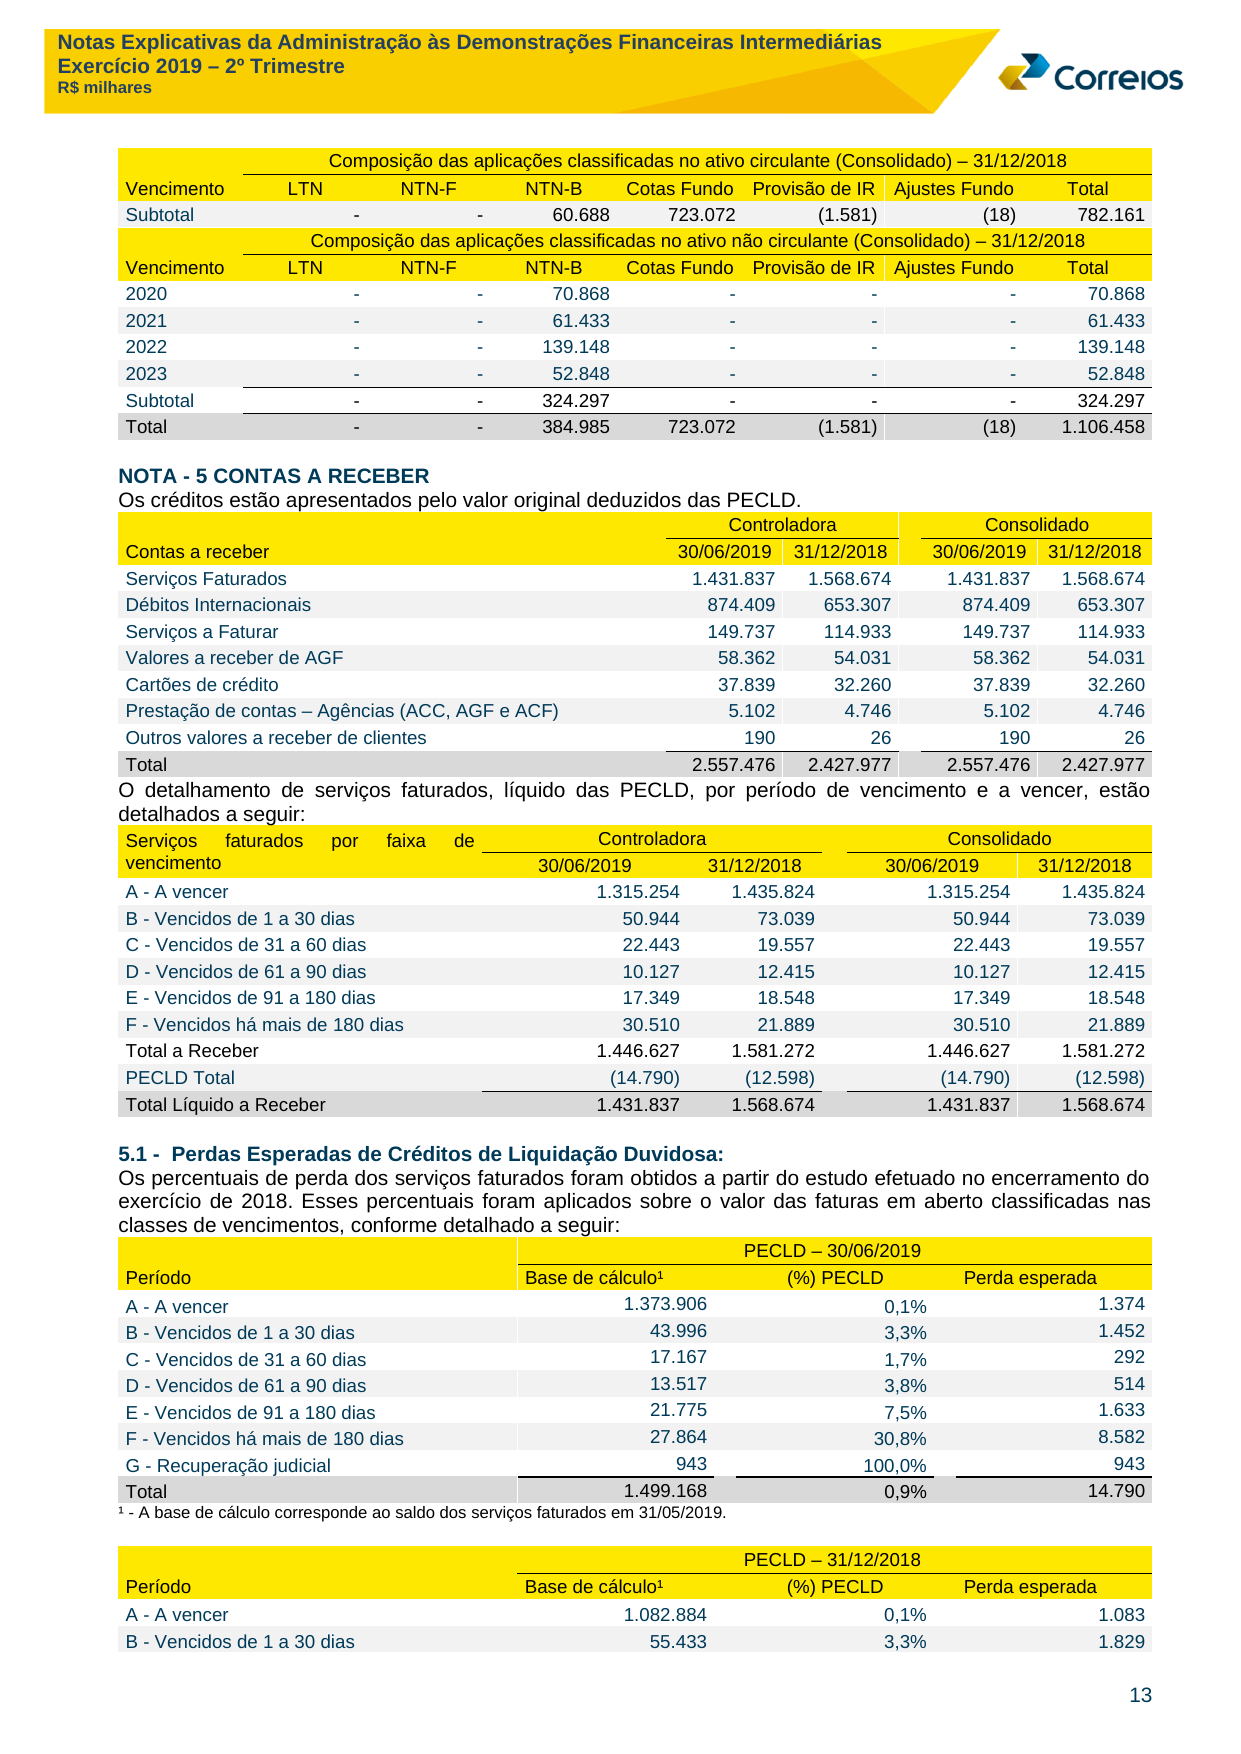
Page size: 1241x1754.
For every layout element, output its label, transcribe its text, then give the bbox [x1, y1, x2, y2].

table_cell Prestação de contas – Agências (ACC, AGF e ACF) [118, 698, 666, 724]
table_cell (18) [885, 201, 1023, 227]
table_cell (12.598) [687, 1064, 822, 1091]
table_cell [822, 879, 847, 905]
table_cell 1.568.674 [1018, 1092, 1152, 1117]
picture [276, 938, 280, 949]
table_cell - [243, 388, 367, 413]
table_cell - [885, 307, 1023, 334]
table_cell 14.790 [956, 1478, 1152, 1503]
picture [914, 1300, 923, 1313]
picture [127, 1071, 134, 1077]
table_cell - [617, 388, 743, 413]
text ¹ - A base de cálculo corresponde ao saldo dos serviços faturados em 31/05/2019. [118, 1503, 1152, 1522]
table_cell 874.409 [921, 591, 1037, 618]
picture [759, 991, 763, 1002]
table_cell 1.568.674 [1038, 565, 1152, 591]
table_cell 943 [956, 1450, 1152, 1476]
table_cell D - Vencidos de 61 a 90 dias [118, 958, 482, 985]
table_cell - [243, 307, 367, 334]
table_cell 70.868 [1023, 281, 1152, 307]
table_cell 50.944 [482, 905, 687, 932]
table_cell 0,1% [736, 1599, 934, 1626]
table_cell 100,0% [736, 1450, 934, 1476]
table_cell Serviços a Faturar [118, 618, 666, 644]
table_cell [714, 1397, 736, 1423]
table_cell 149.737 [921, 618, 1037, 644]
table_header [956, 1546, 1152, 1573]
table_cell Serviços Faturados [118, 565, 666, 591]
table_cell [714, 1344, 736, 1370]
table_header Serviços faturados por faixa de vencimento [118, 825, 482, 878]
table_cell 5.102 [666, 698, 782, 724]
table_cell B - Vencidos de 1 a 30 dias [118, 1626, 517, 1652]
table_cell 1.568.674 [687, 1092, 822, 1117]
picture [759, 965, 763, 976]
table_cell [822, 958, 847, 985]
table_cell [934, 1450, 956, 1476]
table_cell 2023 [118, 360, 243, 387]
table_cell 139.148 [1023, 334, 1152, 360]
table_cell [934, 1290, 956, 1317]
table_cell 0,9% [736, 1478, 934, 1503]
table_cell Débitos Internacionais [118, 591, 666, 618]
table_cell (12.598) [1018, 1064, 1152, 1091]
table_cell 114.933 [783, 618, 898, 644]
picture [624, 965, 628, 976]
table_cell 10.127 [482, 958, 687, 985]
picture [127, 1018, 136, 1031]
table_cell 30/06/2019 [666, 539, 782, 565]
table_cell - [367, 307, 490, 334]
table_cell - [617, 307, 743, 334]
table_cell [822, 1011, 847, 1038]
table_cell - [617, 360, 743, 387]
table_cell 26 [1038, 724, 1152, 751]
text O detalhamento de serviços faturados, líquido das PECLD, por período de vencimento e a vencer, estão detalhados a seguir: [118, 777, 1152, 825]
table_cell 114.933 [1038, 618, 1152, 644]
table_cell 70.868 [490, 281, 617, 307]
table_cell 1.431.837 [482, 1092, 687, 1117]
table_cell 32.260 [1038, 671, 1152, 698]
table_cell PECLD Total [118, 1064, 482, 1091]
picture [709, 625, 713, 636]
picture [915, 1608, 923, 1619]
table_cell [934, 1397, 956, 1423]
table_cell LTN [243, 175, 367, 201]
table_cell 2022 [118, 334, 243, 360]
table_cell 18.548 [1018, 985, 1152, 1011]
table_cell 54.031 [783, 645, 898, 671]
table_cell 58.362 [666, 645, 782, 671]
table_cell Cotas Fundo [617, 255, 743, 281]
table_cell 17.349 [847, 985, 1017, 1011]
table_cell Cartões de crédito [118, 671, 666, 698]
picture [44, 29, 1210, 114]
table_cell 30,8% [736, 1423, 934, 1450]
table_cell 27.864 [518, 1423, 714, 1450]
table_cell C - Vencidos de 31 a 60 dias [118, 1344, 517, 1370]
table_cell Vencimento [118, 174, 243, 201]
table_header [956, 1237, 1152, 1264]
table_cell 1.435.824 [687, 879, 822, 905]
table_cell Subtotal [118, 387, 243, 413]
table_cell Total Líquido a Receber [118, 1091, 482, 1117]
table_cell 2021 [118, 307, 243, 334]
table_cell Total [1023, 175, 1152, 201]
table_cell 30.510 [847, 1011, 1017, 1038]
table_cell 61.433 [1023, 307, 1152, 334]
table_cell Base de cálculo¹ [517, 1574, 714, 1599]
table_cell 19.557 [1018, 932, 1152, 958]
table_cell [934, 1574, 956, 1599]
table_cell 2.557.476 [921, 752, 1037, 777]
table_cell [822, 1091, 847, 1117]
table_cell 73.039 [687, 905, 822, 932]
table_cell 8.582 [956, 1423, 1152, 1450]
table_cell 1.452 [956, 1317, 1152, 1343]
table_cell 61.433 [490, 307, 617, 334]
table_cell Perda esperada [956, 1574, 1152, 1599]
table_cell - [743, 307, 884, 334]
table_cell 514 [956, 1370, 1152, 1397]
picture [624, 991, 628, 1002]
table_cell 1.446.627 [847, 1038, 1017, 1064]
table_cell 55.433 [517, 1626, 714, 1652]
table_cell - [885, 388, 1023, 413]
table_cell 3,8% [736, 1370, 934, 1397]
table_cell 60.688 [490, 201, 617, 227]
table_header Consolidado [847, 825, 1152, 852]
table_cell LTN [243, 255, 367, 281]
table_cell [822, 1064, 847, 1091]
table_cell - [885, 360, 1023, 387]
table_cell NTN-F [367, 175, 490, 201]
table_cell - [885, 334, 1023, 360]
picture [733, 885, 737, 896]
picture [127, 965, 133, 976]
picture [176, 1071, 182, 1082]
table_cell B - Vencidos de 1 a 30 dias [118, 1317, 517, 1343]
picture [914, 1331, 920, 1339]
table_cell - [743, 388, 884, 413]
table_cell Total [118, 413, 243, 440]
table_cell 139.148 [490, 334, 617, 360]
table_cell Período [118, 1264, 517, 1290]
table_cell 1,7% [736, 1344, 934, 1370]
table_cell [934, 1423, 956, 1450]
table_cell 10.127 [847, 958, 1017, 985]
table_cell (1.581) [743, 414, 884, 440]
table_cell 30/06/2019 [921, 539, 1037, 565]
table_cell Composição das aplicações classificadas no ativo não circulante (Consolidado) – 31/12/2018 [243, 228, 1152, 254]
table_cell 30/06/2019 [482, 853, 687, 878]
table_cell 2.557.476 [666, 752, 782, 777]
table_cell - [367, 201, 490, 227]
table_header PECLD – 31/12/2018 [736, 1546, 934, 1573]
table_cell Perda esperada [956, 1265, 1152, 1290]
table_cell D - Vencidos de 61 a 90 dias [118, 1370, 517, 1397]
table_cell - [367, 388, 490, 413]
table_header [118, 1237, 517, 1264]
table_cell 190 [921, 724, 1037, 751]
table_cell 0,1% [736, 1290, 934, 1317]
table_cell - [617, 281, 743, 307]
picture [914, 1384, 920, 1392]
picture [914, 1353, 923, 1366]
table_cell 1.315.254 [482, 879, 687, 905]
table_cell 21.889 [1018, 1011, 1152, 1038]
table_cell - [367, 360, 490, 387]
table_header [822, 825, 847, 852]
table_cell 1.374 [956, 1290, 1152, 1317]
table_cell 12.415 [1018, 958, 1152, 985]
picture [127, 598, 133, 609]
table_cell Cotas Fundo [617, 175, 743, 201]
table_cell Total [118, 751, 666, 777]
table_cell [899, 671, 921, 698]
table_cell (%) PECLD [736, 1574, 934, 1599]
table_cell 1.581.272 [1018, 1038, 1152, 1064]
table_cell [899, 645, 921, 671]
table_header [518, 1237, 714, 1264]
table_cell (18) [885, 414, 1023, 440]
table_cell - [243, 281, 367, 307]
picture [276, 1353, 280, 1364]
table_header [118, 512, 666, 538]
table_cell [899, 565, 921, 591]
table_cell 190 [666, 724, 782, 751]
table_cell 73.039 [1018, 905, 1152, 932]
table_cell [714, 1626, 736, 1652]
subtitle CONTAS A RECEBER [118, 464, 1152, 488]
table_cell 31/12/2018 [783, 539, 898, 565]
table_cell 3,3% [736, 1626, 934, 1652]
table_cell 149.737 [666, 618, 782, 644]
table_cell - [743, 334, 884, 360]
picture [275, 1406, 279, 1417]
table_cell 22.443 [482, 932, 687, 958]
table_cell - [617, 334, 743, 360]
table_cell 1.499.168 [518, 1478, 714, 1503]
table_cell 723.072 [617, 201, 743, 227]
table_cell 653.307 [783, 591, 898, 618]
table_cell - [243, 360, 367, 387]
picture [127, 1379, 133, 1390]
table_cell 1.633 [956, 1397, 1152, 1423]
table_cell [899, 724, 921, 751]
table_header Controladora [482, 825, 822, 852]
table_cell 31/12/2018 [687, 853, 822, 878]
table_cell 58.362 [921, 645, 1037, 671]
table_cell 782.161 [1023, 201, 1152, 227]
table_cell [934, 1626, 956, 1652]
table_cell 18.548 [687, 985, 822, 1011]
table_cell 22.443 [847, 932, 1017, 958]
table_cell 1.082.884 [517, 1599, 714, 1626]
table_cell [714, 1317, 736, 1343]
table_cell 1.435.824 [1018, 879, 1152, 905]
table_cell [934, 1344, 956, 1370]
table_header [118, 1546, 517, 1573]
table_cell A - A vencer [118, 879, 482, 905]
table_cell 324.297 [490, 388, 617, 413]
table_cell 1.431.837 [921, 565, 1037, 591]
picture [598, 885, 602, 896]
table_cell - [243, 201, 367, 227]
table_cell [714, 1423, 736, 1450]
table_cell (14.790) [482, 1064, 687, 1091]
picture [351, 707, 355, 717]
picture [964, 625, 968, 636]
picture [624, 885, 628, 896]
table_cell NTN-F [367, 255, 490, 281]
table_cell 12.415 [687, 958, 822, 985]
table_cell 52.848 [1023, 360, 1152, 387]
table_cell 1.315.254 [847, 879, 1017, 905]
table_cell 5.102 [921, 698, 1037, 724]
table_cell F - Vencidos há mais de 180 dias [118, 1423, 517, 1450]
table_cell 31/12/2018 [1018, 853, 1152, 878]
picture [917, 1635, 923, 1643]
table_cell [934, 1317, 956, 1343]
table_cell 324.297 [1023, 388, 1152, 413]
table_cell [714, 1370, 736, 1397]
picture [127, 704, 134, 710]
table_cell (1.581) [743, 201, 884, 227]
table_cell [822, 985, 847, 1011]
table_header [517, 1546, 714, 1573]
table_cell 31/12/2018 [1038, 539, 1152, 565]
picture [276, 965, 280, 976]
table_cell 4.746 [1038, 698, 1152, 724]
picture [991, 1018, 995, 1029]
picture [232, 601, 236, 611]
table_cell - [367, 334, 490, 360]
picture [1079, 625, 1083, 636]
table_cell [822, 1038, 847, 1064]
table_cell 19.557 [687, 932, 822, 958]
table_cell 17.349 [482, 985, 687, 1011]
table_cell 1.568.674 [783, 565, 898, 591]
picture [1079, 340, 1083, 351]
subtitle Perdas Esperadas de Créditos de Liquidação Duvidosa: [118, 1141, 1152, 1165]
table_cell 37.839 [921, 671, 1037, 698]
table_cell Total a Receber [118, 1038, 482, 1064]
picture [985, 572, 989, 583]
table_cell - [243, 414, 367, 440]
table_cell [822, 932, 847, 958]
table_cell B - Vencidos de 1 a 30 dias [118, 905, 482, 932]
picture [1083, 1071, 1087, 1082]
table_cell 292 [956, 1344, 1152, 1370]
picture [127, 991, 136, 996]
picture [915, 1459, 923, 1470]
table_cell F - Vencidos há mais de 180 dias [118, 1011, 482, 1038]
table_cell Provisão de IR [743, 175, 884, 201]
table_header Controladora [666, 512, 898, 538]
table_header Composição das aplicações classificadas no ativo circulante (Consolidado) – 31/12/2018 [243, 148, 1152, 174]
table_cell Total [1023, 255, 1152, 281]
table_cell Provisão de IR [743, 255, 884, 281]
table_cell Ajustes Fundo [885, 255, 1023, 281]
table_cell Período [118, 1573, 517, 1599]
table_cell 2.427.977 [783, 752, 898, 777]
table_cell - [243, 334, 367, 360]
table_cell A - A vencer [118, 1290, 517, 1317]
table_cell [934, 1265, 956, 1290]
table_cell 30.510 [482, 1011, 687, 1038]
table_cell Base de cálculo¹ [518, 1265, 714, 1290]
table_cell - [885, 281, 1023, 307]
table_header [934, 1237, 956, 1264]
table_cell 54.031 [1038, 645, 1152, 671]
table_cell [934, 1370, 956, 1397]
table_cell [899, 538, 921, 565]
table_header [714, 1546, 736, 1573]
table_cell 723.072 [617, 414, 743, 440]
table_cell - [367, 281, 490, 307]
table_cell 1.581.272 [687, 1038, 822, 1064]
table_header [899, 512, 921, 538]
table_cell 3,3% [736, 1317, 934, 1343]
table_cell E - Vencidos de 91 a 180 dias [118, 985, 482, 1011]
table_cell 1.083 [956, 1599, 1152, 1626]
table_cell 4.746 [783, 698, 898, 724]
table_header PECLD – 30/06/2019 [736, 1237, 934, 1264]
table_cell [899, 591, 921, 618]
table_cell [934, 1476, 956, 1503]
picture [276, 1379, 280, 1390]
picture [127, 1432, 136, 1445]
table_cell [714, 1599, 736, 1626]
table_cell NTN-B [490, 255, 617, 281]
picture [127, 1406, 136, 1411]
table_cell E - Vencidos de 91 a 180 dias [118, 1397, 517, 1423]
table_cell 17.167 [518, 1344, 714, 1370]
table_cell 1.431.837 [847, 1092, 1017, 1117]
table_cell Total [118, 1476, 517, 1503]
table_cell C - Vencidos de 31 a 60 dias [118, 932, 482, 958]
table_cell 1.373.906 [518, 1290, 714, 1317]
table_cell 21.889 [687, 1011, 822, 1038]
table_cell 43.996 [518, 1317, 714, 1343]
table_cell [714, 1290, 736, 1317]
table_cell 37.839 [666, 671, 782, 698]
picture [193, 1071, 204, 1084]
table_cell 26 [783, 724, 898, 751]
text Os créditos estão apresentados pelo valor original deduzidos das PECLD. [118, 488, 1152, 512]
table_header Consolidado [921, 512, 1152, 538]
table_cell 50.944 [847, 905, 1017, 932]
table_cell 653.307 [1038, 591, 1152, 618]
table_cell 2020 [118, 281, 243, 307]
table_cell 2.427.977 [1038, 752, 1152, 777]
table_cell 32.260 [783, 671, 898, 698]
table_cell (%) PECLD [736, 1265, 934, 1290]
table_cell 874.409 [666, 591, 782, 618]
table_cell - [743, 281, 884, 307]
table_cell Valores a receber de AGF [118, 645, 666, 671]
text Os percentuais de perda dos serviços faturados foram obtidos a partir do estudo efetuado no encerramento do exercício de 2018. Esses percentuais foram aplicados sobre o valor das faturas em aberto classificadas nas classes de vencimentos, conforme detalhado a seguir: [118, 1165, 1152, 1237]
table_cell [899, 698, 921, 724]
table_cell 7,5% [736, 1397, 934, 1423]
table_cell [899, 751, 921, 777]
table_cell G - Recuperação judicial [118, 1450, 517, 1476]
picture [730, 572, 734, 583]
table_cell [822, 852, 847, 878]
table_cell Subtotal [118, 201, 243, 227]
picture [759, 938, 763, 949]
table_cell NTN-B [490, 175, 617, 201]
table_cell Contas a receber [118, 538, 666, 565]
table_cell [714, 1476, 736, 1503]
table_header [118, 148, 243, 174]
table_cell [822, 905, 847, 932]
table_cell 1.829 [956, 1626, 1152, 1652]
table_cell A - A vencer [118, 1599, 517, 1626]
picture [275, 991, 279, 1002]
table_cell [934, 1599, 956, 1626]
table_header [714, 1237, 736, 1264]
table_cell 943 [518, 1450, 714, 1476]
table_cell [714, 1450, 736, 1476]
picture [914, 1406, 923, 1419]
table_cell 52.848 [490, 360, 617, 387]
table_cell [899, 618, 921, 644]
table_header [934, 1546, 956, 1573]
table_cell 13.517 [518, 1370, 714, 1397]
picture [917, 1432, 923, 1440]
table_cell [118, 228, 243, 254]
table_cell 1.431.837 [666, 565, 782, 591]
table_cell - [367, 414, 490, 440]
table_cell Vencimento [118, 254, 243, 281]
table_cell 21.775 [518, 1397, 714, 1423]
table_cell [714, 1265, 736, 1290]
table_cell 384.985 [490, 414, 617, 440]
table_cell Outros valores a receber de clientes [118, 724, 666, 751]
table_cell 30/06/2019 [847, 853, 1017, 878]
table_cell Ajustes Fundo [885, 175, 1023, 201]
picture [204, 572, 213, 585]
table_cell 1.446.627 [482, 1038, 687, 1064]
table_cell - [743, 360, 884, 387]
table_cell [714, 1574, 736, 1599]
table_cell 1.106.458 [1023, 414, 1152, 440]
table_cell (14.790) [847, 1064, 1017, 1091]
